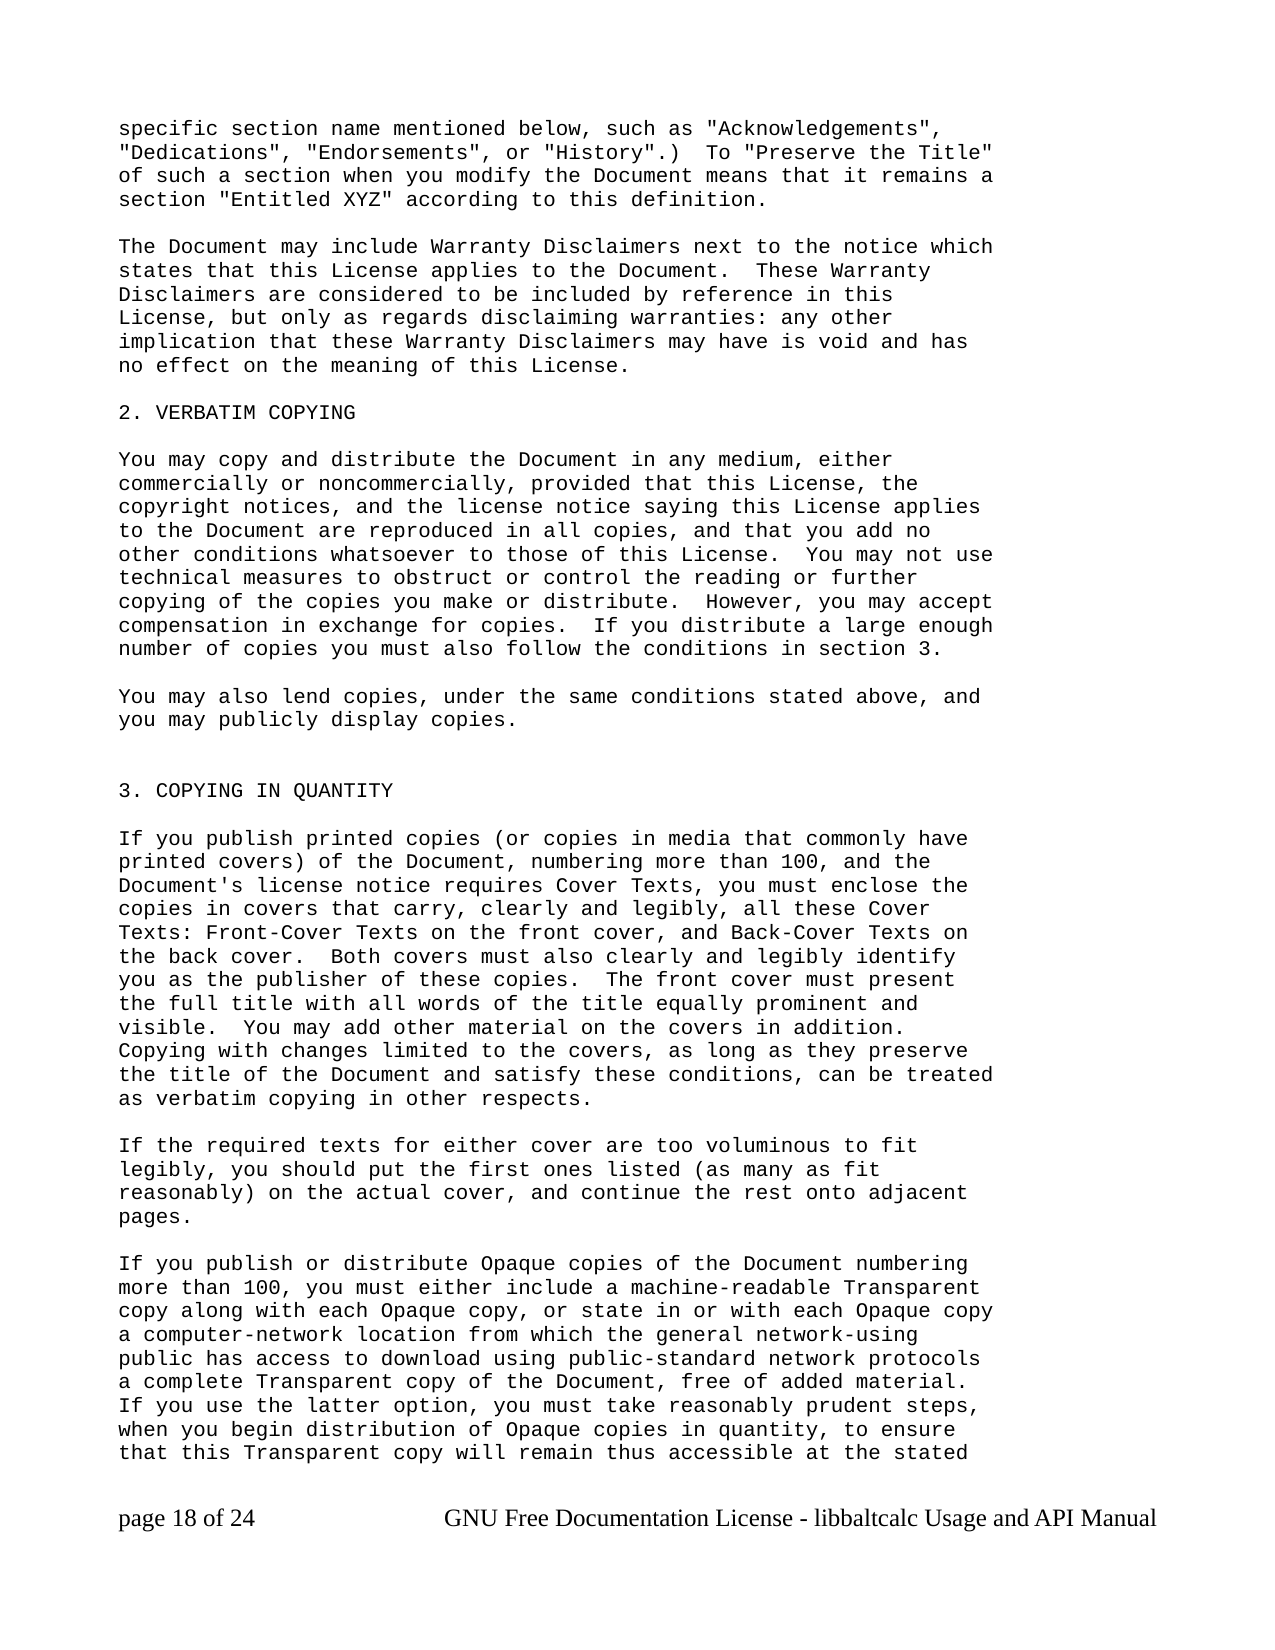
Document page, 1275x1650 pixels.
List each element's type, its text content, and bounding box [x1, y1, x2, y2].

text "Dedications", "Endorsements", or "History".) To "Preserve the Title" [118, 142, 1157, 165]
text a computer-network location from which the general network-using [118, 1324, 1157, 1348]
text that this Transparent copy will remain thus accessible at the stated [118, 1442, 1157, 1466]
text License, but only as regards disclaiming warranties: any other [118, 307, 1157, 331]
text specific section name mentioned below, such as "Acknowledgements", [118, 118, 1157, 142]
text printed covers) of the Document, numbering more than 100, and the [118, 851, 1157, 875]
text copying of the copies you make or distribute. However, you may accept [118, 591, 1157, 615]
text technical measures to obstruct or control the reading or further [118, 567, 1157, 591]
text legibly, you should put the first ones listed (as many as fit [118, 1158, 1157, 1182]
text copy along with each Opaque copy, or state in or with each Opaque copy [118, 1300, 1157, 1324]
text to the Document are reproduced in all copies, and that you add no [118, 520, 1157, 544]
text the back cover. Both covers must also clearly and legibly identify [118, 946, 1157, 969]
text copyright notices, and the license notice saying this License applies [118, 496, 1157, 520]
text visible. You may add other material on the covers in addition. [118, 1017, 1157, 1040]
text commercially or noncommercially, provided that this License, the [118, 473, 1157, 496]
text 2. VERBATIM COPYING [118, 402, 1157, 426]
text the full title with all words of the title equally prominent and [118, 993, 1157, 1017]
text public has access to download using public-standard network protocols [118, 1348, 1157, 1371]
text If you use the latter option, you must take reasonably prudent steps, [118, 1395, 1157, 1419]
text compensation in exchange for copies. If you distribute a large enough [118, 615, 1157, 638]
text you as the publisher of these copies. The front cover must present [118, 969, 1157, 993]
text Disclaimers are considered to be included by reference in this [118, 284, 1157, 307]
text a complete Transparent copy of the Document, free of added material. [118, 1371, 1157, 1395]
text Document's license notice requires Cover Texts, you must enclose the [118, 875, 1157, 898]
text other conditions whatsoever to those of this License. You may not use [118, 544, 1157, 567]
text reasonably) on the actual cover, and continue the rest onto adjacent [118, 1182, 1157, 1206]
text 3. COPYING IN QUANTITY [118, 780, 1157, 804]
text when you begin distribution of Opaque copies in quantity, to ensure [118, 1419, 1157, 1442]
text You may copy and distribute the Document in any medium, either [118, 449, 1157, 473]
text You may also lend copies, under the same conditions stated above, and [118, 686, 1157, 709]
text pages. [118, 1206, 1157, 1229]
text as verbatim copying in other respects. [118, 1088, 1157, 1111]
text states that this License applies to the Document. These Warranty [118, 260, 1157, 284]
text section "Entitled XYZ" according to this definition. [118, 189, 1157, 213]
text of such a section when you modify the Document means that it remains a [118, 165, 1157, 189]
text If you publish or distribute Opaque copies of the Document numbering [118, 1253, 1157, 1277]
text the title of the Document and satisfy these conditions, can be treated [118, 1064, 1157, 1088]
text The Document may include Warranty Disclaimers next to the notice which [118, 236, 1157, 260]
text Texts: Front-Cover Texts on the front cover, and Back-Cover Texts on [118, 922, 1157, 946]
text you may publicly display copies. [118, 709, 1157, 733]
text more than 100, you must either include a machine-readable Transparent [118, 1277, 1157, 1300]
text If you publish printed copies (or copies in media that commonly have [118, 827, 1157, 851]
text copies in covers that carry, clearly and legibly, all these Cover [118, 898, 1157, 922]
text implication that these Warranty Disclaimers may have is void and has [118, 331, 1157, 354]
text If the required texts for either cover are too voluminous to fit [118, 1135, 1157, 1158]
text number of copies you must also follow the conditions in section 3. [118, 638, 1157, 662]
text no effect on the meaning of this License. [118, 354, 1157, 378]
text Copying with changes limited to the covers, as long as they preserve [118, 1040, 1157, 1064]
